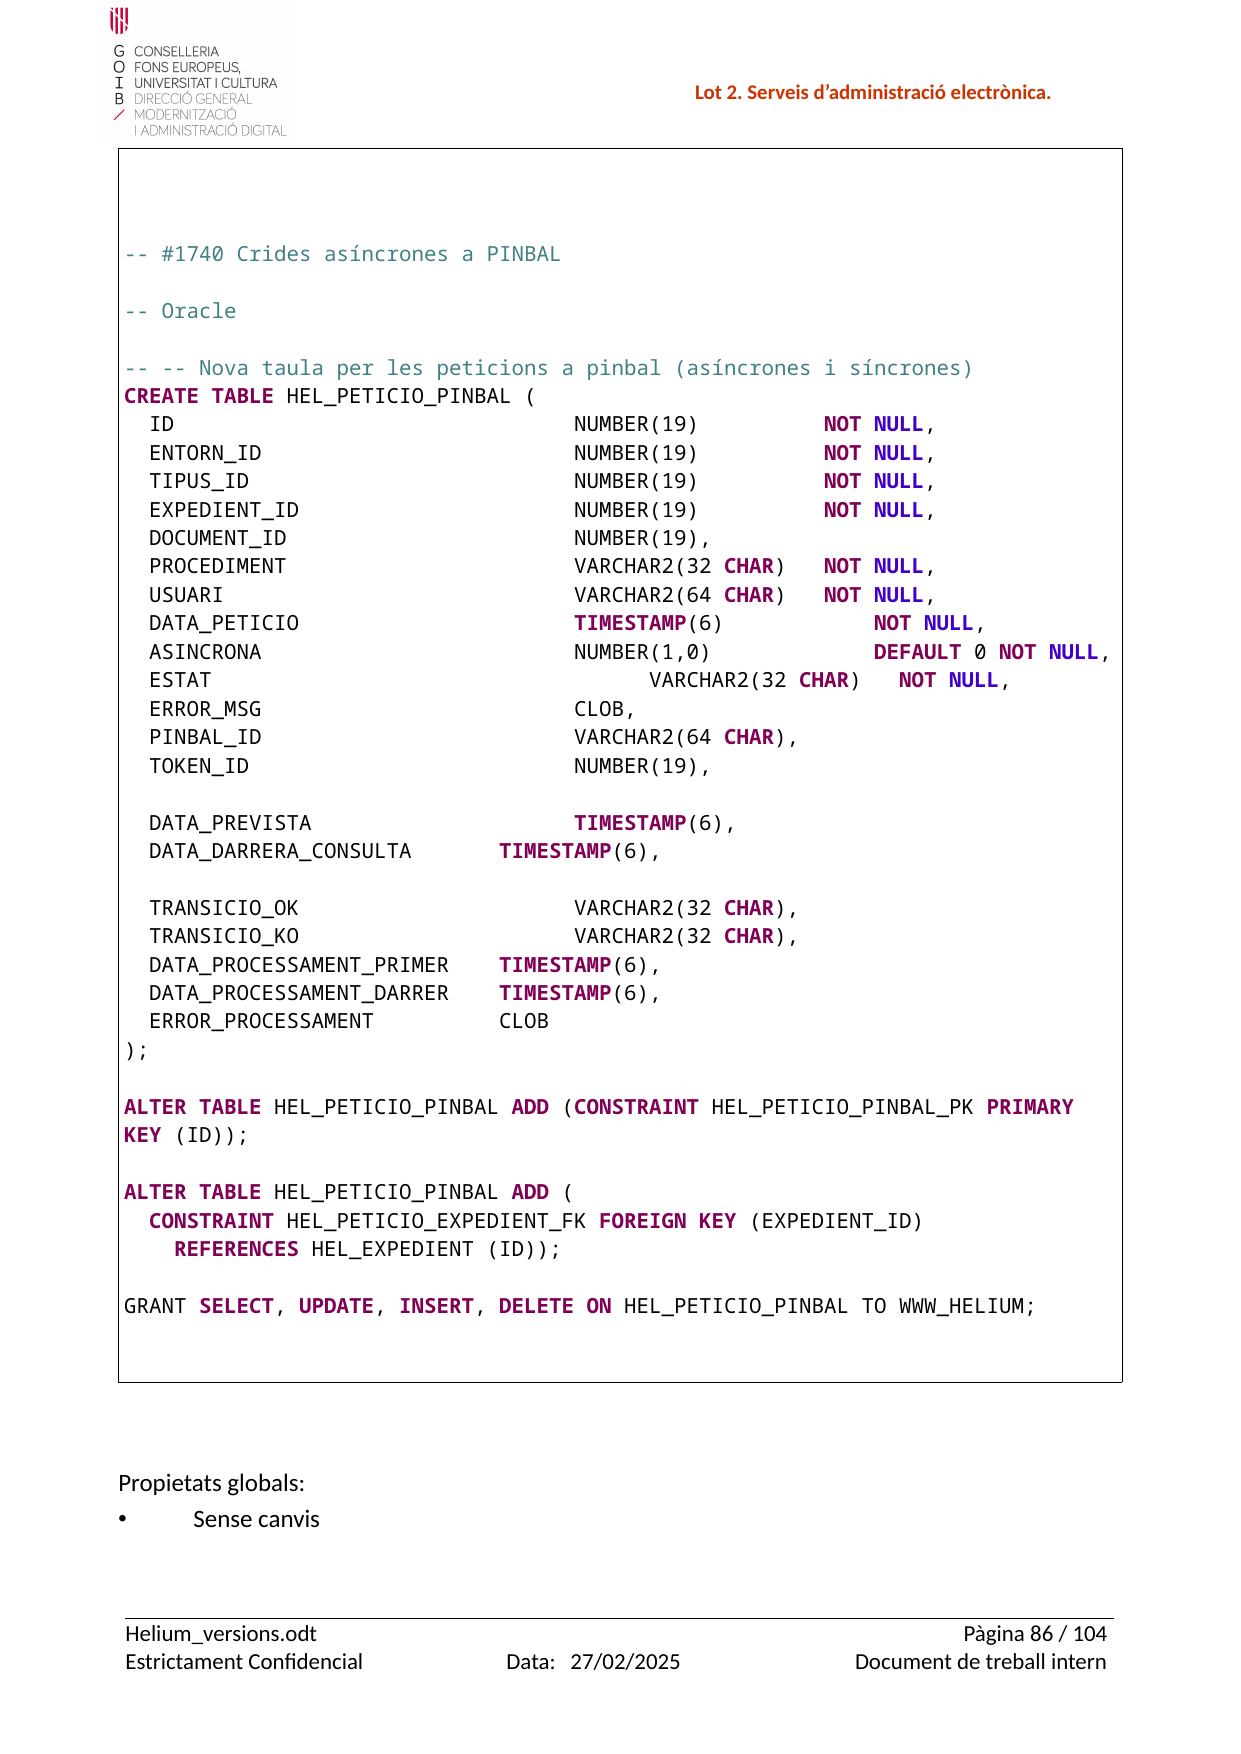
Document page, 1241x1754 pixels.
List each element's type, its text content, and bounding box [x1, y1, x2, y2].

picture [100, 0, 297, 144]
text Propietats globals: [118, 1467, 1122, 1497]
list Sense canvis [118, 1503, 1122, 1534]
table_header -- #1740 Crides asíncrones a PINBAL -- Oracle -- -- Nova taula per les peticions a pinbal (asíncrones i síncrones) CREATE TABLE HEL_PETICIO_PINBAL ( ID NUMBER(19) NOT NULL, ENTORN_ID NUMBER(19) NOT NULL, TIPUS_ID NUMBER(19) NOT NULL, EXPEDIENT_ID NUMBER(19) NOT NULL, DOCUMENT_ID NUMBER(19), PROCEDIMENT VARCHAR2(32 CHAR) NOT NULL, USUARI VARCHAR2(64 CHAR) NOT NULL, DATA_PETICIO TIMESTAMP(6) NOT NULL, ASINCRONA NUMBER(1,0) DEFAULT 0 NOT NULL, ESTAT VARCHAR2(32 CHAR) NOT NULL, ERROR_MSG CLOB, PINBAL_ID VARCHAR2(64 CHAR), TOKEN_ID NUMBER(19), DATA_PREVISTA TIMESTAMP(6), DATA_DARRERA_CONSULTA TIMESTAMP(6), TRANSICIO_OK VARCHAR2(32 CHAR), TRANSICIO_KO VARCHAR2(32 CHAR), DATA_PROCESSAMENT_PRIMER TIMESTAMP(6), DATA_PROCESSAMENT_DARRER TIMESTAMP(6), ERROR_PROCESSAMENT CLOB ); ALTER TABLE HEL_PETICIO_PINBAL ADD (CONSTRAINT HEL_PETICIO_PINBAL_PK PRIMARY KEY (ID)); ALTER TABLE HEL_PETICIO_PINBAL ADD ( CONSTRAINT HEL_PETICIO_EXPEDIENT_FK FOREIGN KEY (EXPEDIENT_ID) REFERENCES HEL_EXPEDIENT (ID)); GRANT SELECT, UPDATE, INSERT, DELETE ON HEL_PETICIO_PINBAL TO WWW_HELIUM; [119, 149, 1122, 1382]
